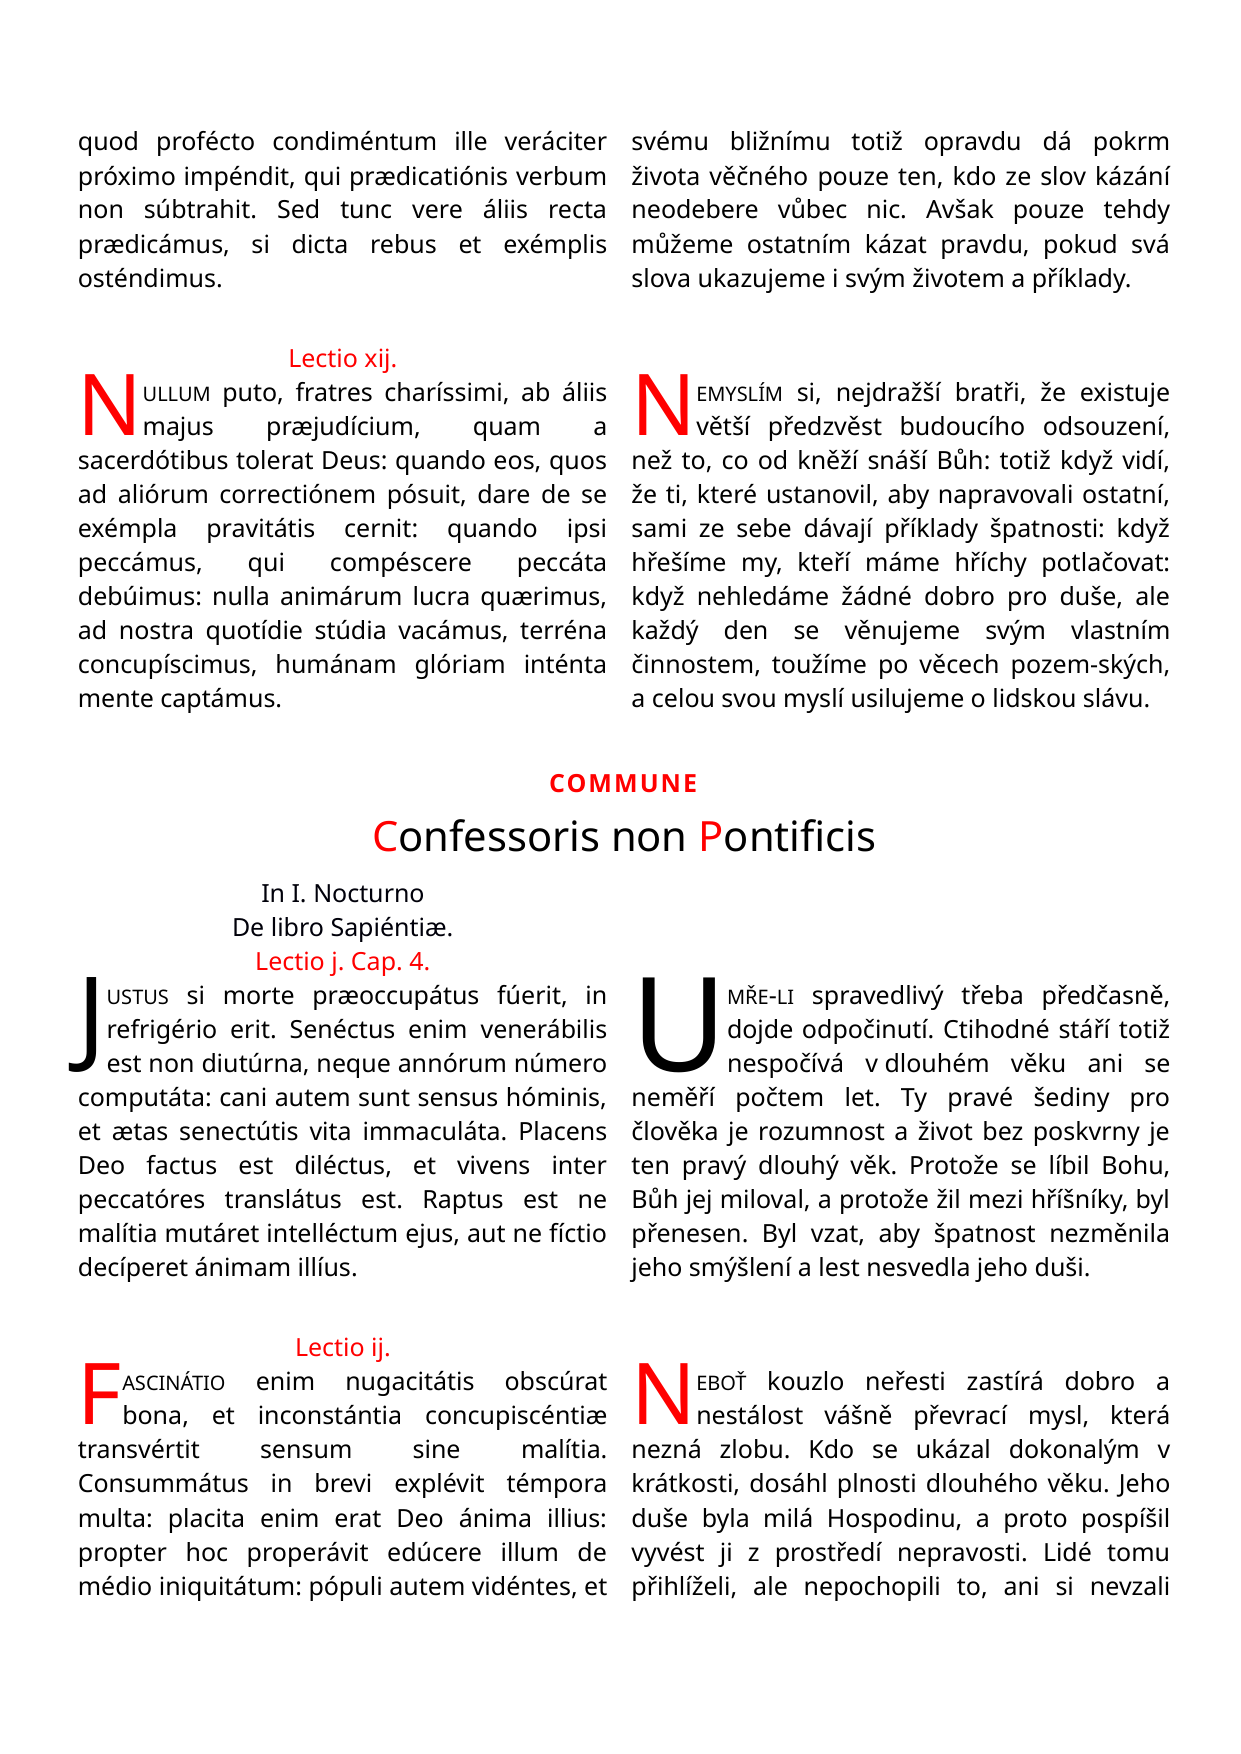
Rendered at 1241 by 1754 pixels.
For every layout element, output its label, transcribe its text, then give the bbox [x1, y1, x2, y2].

table_cell Nemyslím si, nejdražší bratři, že existuje větší předzvěst budoucího odsouzení, než to, co od kněží snáší Bůh: totiž když vidí, že ti, které ustanovil, aby napravovali ostatní, sami ze sebe dávají příklady špatnosti: když hřešíme my, kteří máme hříchy potlačovat: když nehledáme žádné dobro pro duše, ale každý den se věnujeme svým vlastním činnostem, toužíme po věcech pozem-ských, a celou svou myslí usilujeme o lidskou slávu. [619, 334, 1182, 755]
table_cell Umře-li spravedlivý třeba předčasně, dojde odpočinutí. Ctihodné stáří totiž nespočívá v dlouhém věku ani se neměří počtem let. Ty pravé šediny pro člověka je rozumnost a život bez poskvrny je ten pravý dlouhý věk. Protože se líbil Bohu, Bůh jej miloval, a protože žil mezi hříšníky, byl přenesen. Byl vzat, aby špatnost nezměnila jeho smýšlení a lest nesvedla jeho duši. [619, 869, 1182, 1324]
table_cell COMMUNE Confessoris non Pontificis [66, 755, 1182, 869]
table_cell In I. Nocturno De libro Sapiéntiæ. Lectio j. Cap. 4. Justus si morte præoccupátus fúerit, in refrigério erit. Senéctus enim venerábilis est non diutúrna, neque annórum número computáta: cani autem sunt sensus hóminis, et ætas senectútis vita immaculáta. Placens Deo factus est diléctus, et vivens inter peccatóres translátus est. Raptus est ne malítia mutáret intelléctum ejus, aut ne fíctio decíperet ánimam illíus. [66, 869, 619, 1324]
table_cell Lectio ij. Fascinátio enim nugacitátis obscúrat bona, et inconstántia concupiscéntiæ transvértit sensum sine malítia. Consummátus in brevi explévit témpora multa: placita enim erat Deo ánima illius: propter hoc properávit edúcere illum de médio iniquitátum: pópuli autem vidéntes, et [66, 1324, 619, 1608]
table_cell quod profécto condiméntum ille veráciter próximo impéndit, qui prædicatiónis verbum non súbtrahit. Sed tunc vere áliis recta prædicámus, si dicta rebus et exémplis osténdimus. [66, 118, 619, 334]
table_cell Lectio xij. Nullum puto, fratres charíssimi, ab áliis majus præjudícium, quam a sacerdótibus tolerat Deus: quando eos, quos ad aliórum correctiónem pósuit, dare de se exémpla pravitátis cernit: quando ipsi peccámus, qui compéscere peccáta debúimus: nulla animárum lucra quærimus, ad nostra quotídie stúdia vacámus, terréna concupíscimus, humánam glóriam inténta mente captámus. [66, 334, 619, 755]
table_cell Neboť kouzlo neřesti zastírá dobro a nestálost vášně převrací mysl, která nezná zlobu. Kdo se ukázal dokonalým v krátkosti, dosáhl plnosti dlouhého věku. Jeho duše byla milá Hospodinu, a proto pospíšil vyvést ji z prostředí nepravosti. Lidé tomu přihlíželi, ale nepochopili to, ani si nevzali [619, 1324, 1182, 1608]
table_cell svému bližnímu totiž opravdu dá pokrm života věčného pouze ten, kdo ze slov kázání neodebere vůbec nic. Avšak pouze tehdy můžeme ostatním kázat pravdu, pokud svá slova ukazujeme i svým životem a příklady. [619, 118, 1182, 334]
